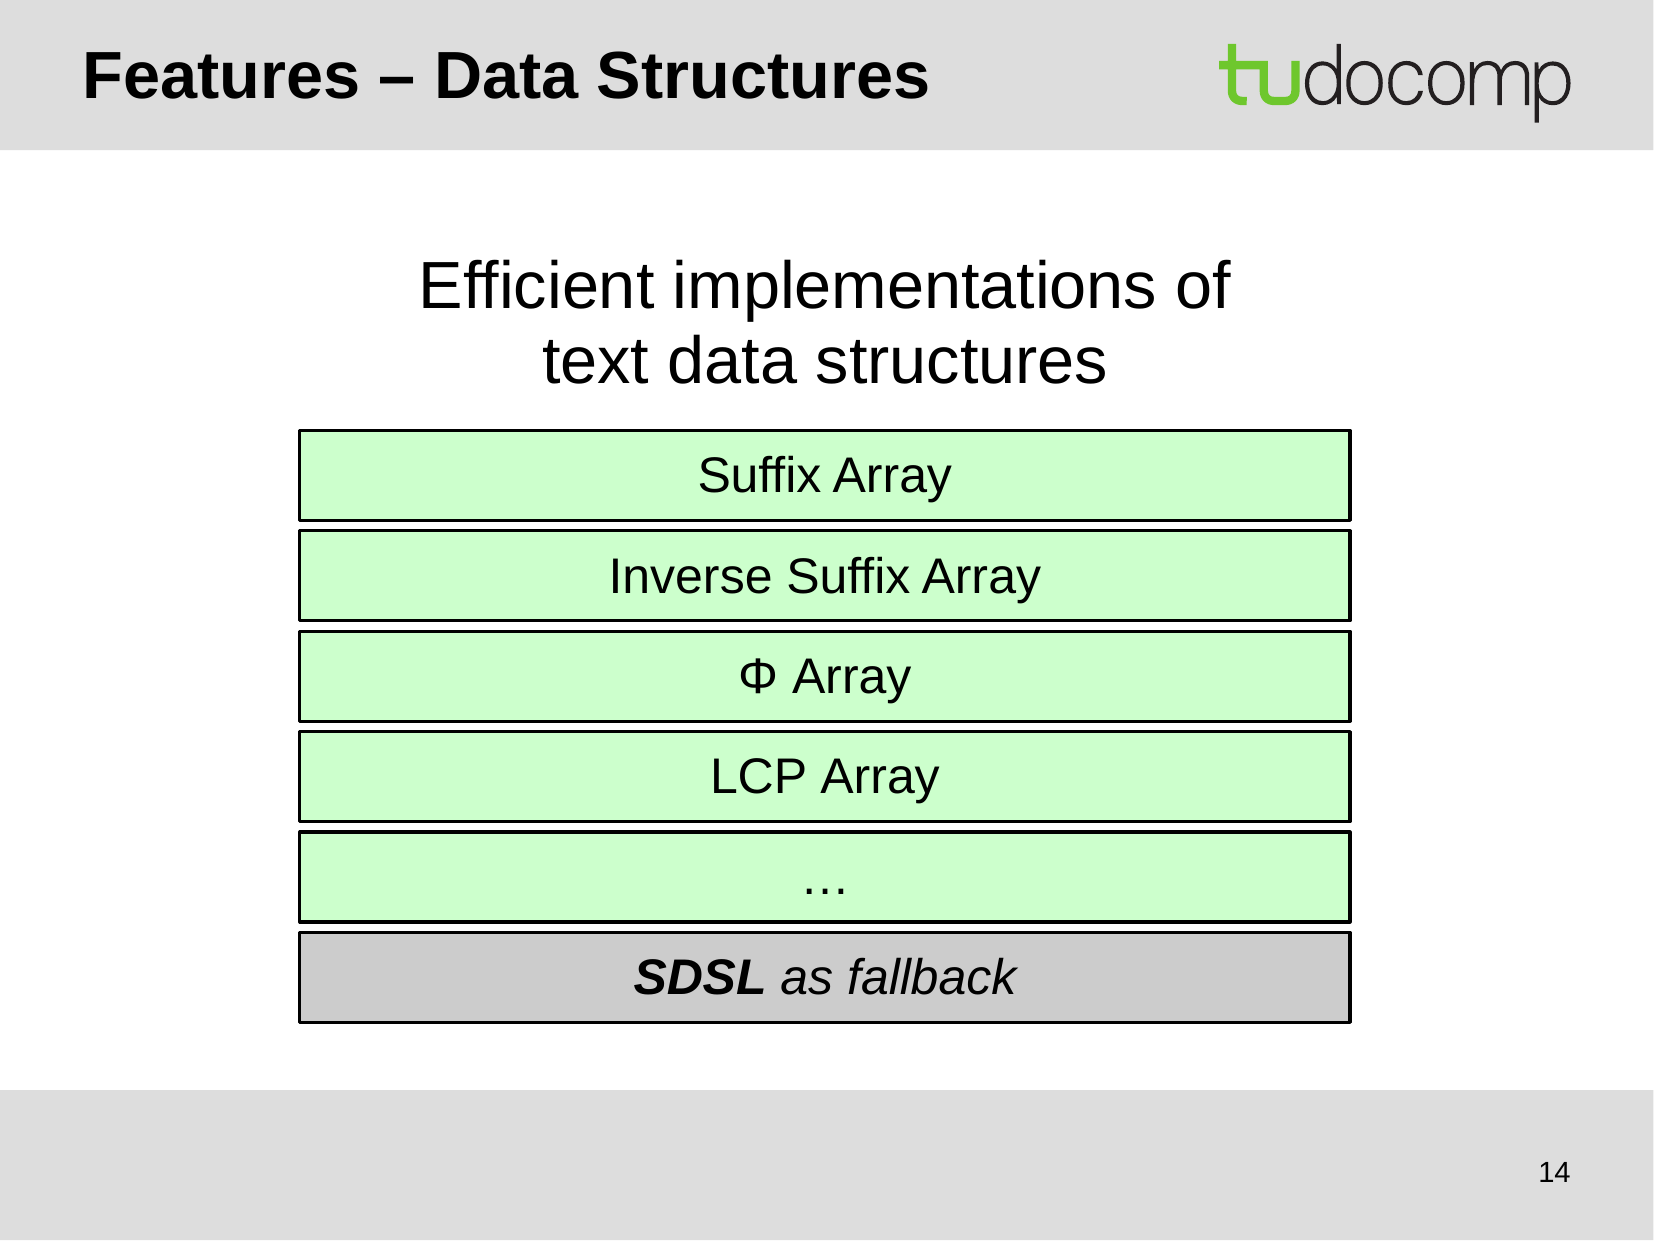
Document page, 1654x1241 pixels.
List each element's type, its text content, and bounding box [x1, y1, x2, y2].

text_box Φ Array [299, 631, 1351, 722]
text_box SDSL as fallback [299, 932, 1351, 1023]
text_box … [299, 831, 1351, 922]
text_box Efficient implementations of text data structures [404, 240, 1250, 406]
text_box Suffix Array [299, 430, 1351, 521]
text_box LCP Array [299, 731, 1351, 822]
title Features – Data Structures [82, 31, 1571, 121]
text_box Inverse Suffix Array [299, 530, 1351, 621]
